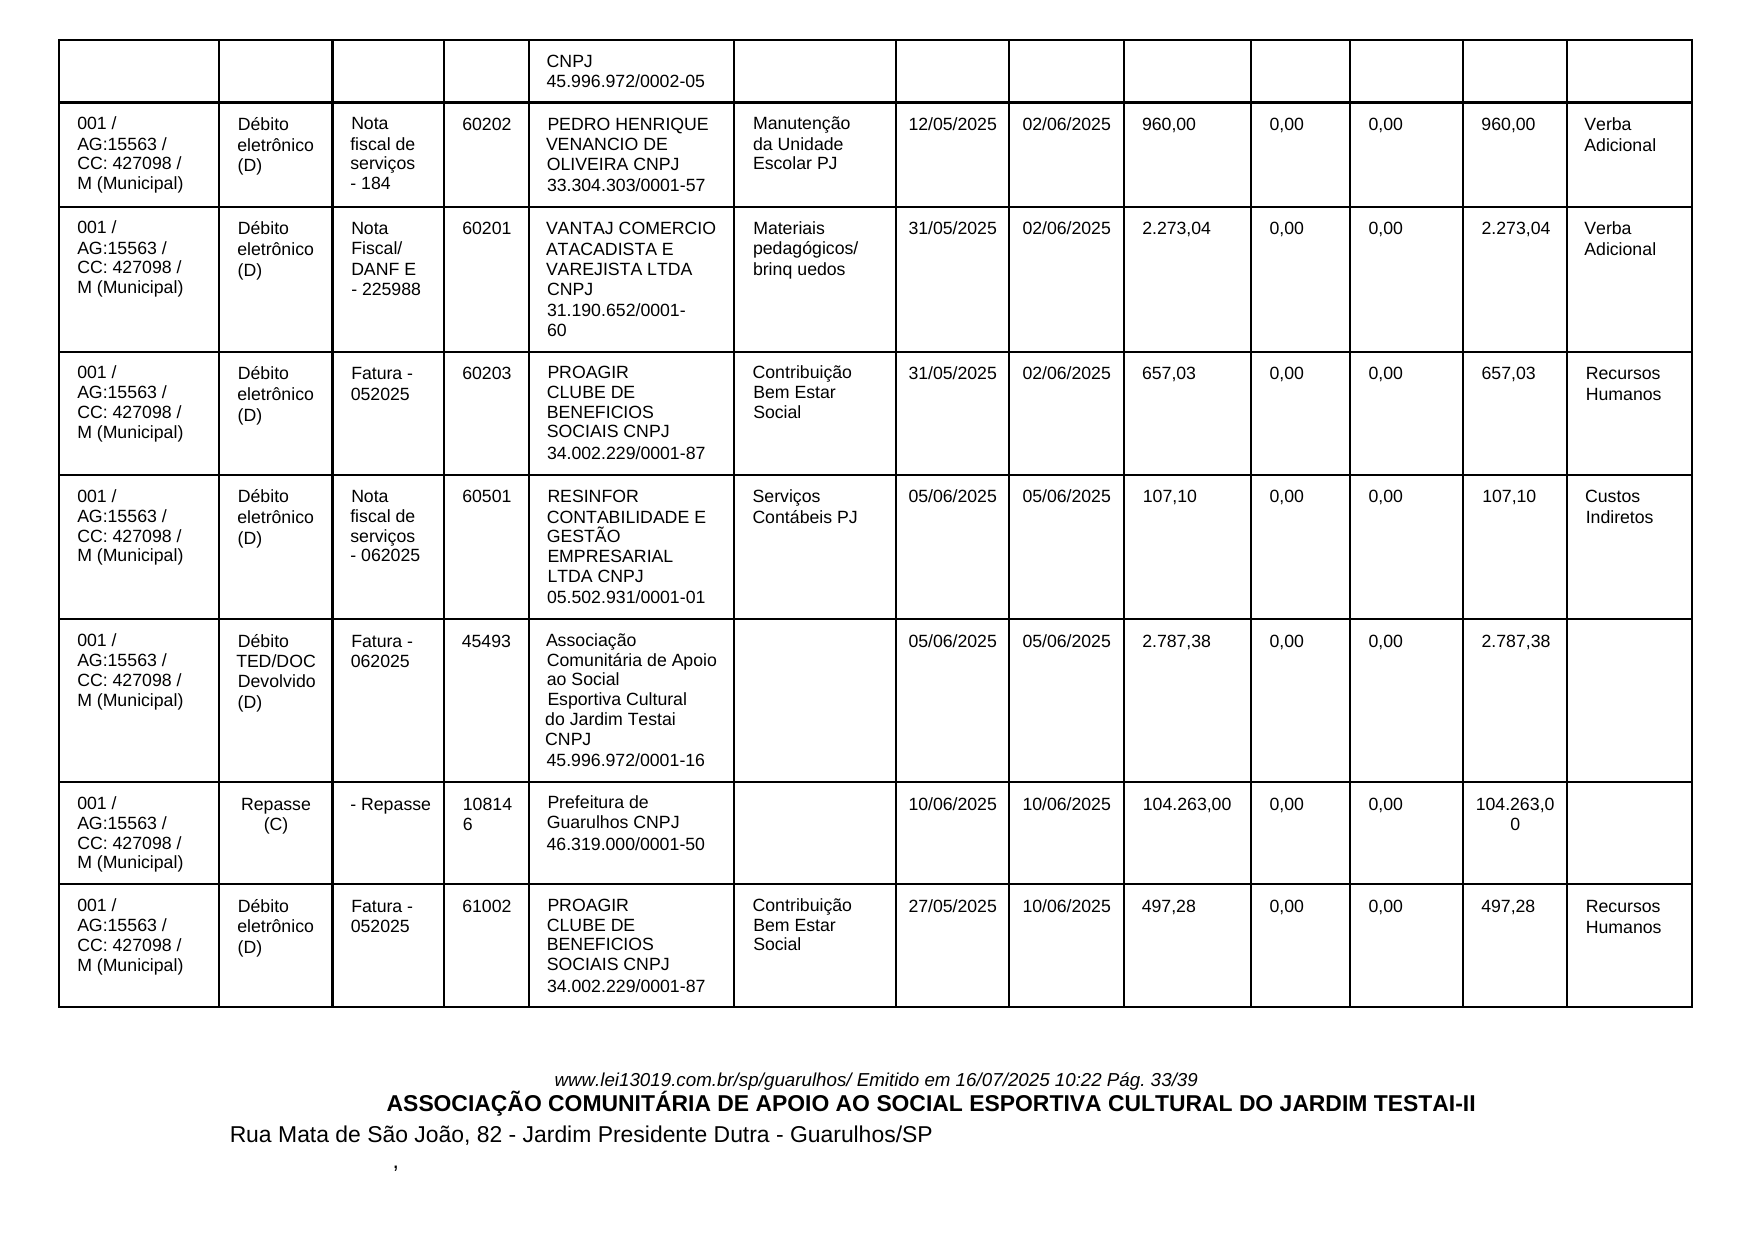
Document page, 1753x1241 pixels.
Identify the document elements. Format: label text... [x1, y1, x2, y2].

table_cell 12/05/2025 [897, 104, 1008, 206]
table_cell - Repasse [334, 783, 443, 883]
table_cell RESINFOR CONTABILIDADE E GESTÃO EMPRESARIAL LTDA CNPJ 05.502.931/0001-01 [530, 476, 733, 618]
table_cell 05/06/2025 [897, 620, 1008, 781]
table_cell PROAGIR CLUBE DE BENEFICIOS SOCIAIS CNPJ 34.002.229/0001-87 [530, 353, 733, 474]
table_cell Associação Comunitária de Apoio ao Social Esportiva Cultural do Jardim Testai CNPJ 45.996.972/0001-16 [530, 620, 733, 781]
table_cell 107,10 [1464, 476, 1566, 618]
table_cell 60202 [445, 104, 528, 206]
table_cell 001 / AG:15563 / CC: 427098 / M (Municipal) [60, 783, 218, 883]
table_cell PROAGIR CLUBE DE BENEFICIOS SOCIAIS CNPJ 34.002.229/0001-87 [530, 885, 733, 1006]
table_cell [735, 41, 895, 101]
table_cell 10/06/2025 [1010, 783, 1123, 883]
table_cell 45493 [445, 620, 528, 781]
table_cell 0,00 [1252, 476, 1349, 618]
table_cell 60203 [445, 353, 528, 474]
table_cell 0,00 [1351, 620, 1462, 781]
table_cell Verba Adicional [1568, 208, 1691, 351]
table_cell Nota fiscal de serviços - 062025 [334, 476, 443, 618]
table_cell Nota Fiscal/DANF E - 225988 [334, 208, 443, 351]
table_cell [735, 620, 895, 781]
table_cell 0,00 [1252, 783, 1349, 883]
table_cell Repasse (C) [220, 783, 331, 883]
table_cell 05/06/2025 [897, 476, 1008, 618]
table_cell 10/06/2025 [1010, 885, 1123, 1006]
text www.lei13019.com.br/sp/guarulhos/ Emitido em 16/07/2025 10:22 Pág. 33/39 [59, 1069, 1693, 1090]
table_cell 0,00 [1351, 476, 1462, 618]
table_cell Débito eletrônico (D) [220, 104, 331, 206]
table_cell 0,00 [1351, 353, 1462, 474]
table_cell [1464, 41, 1566, 101]
table_cell [1010, 41, 1123, 101]
table_cell 0,00 [1252, 885, 1349, 1006]
table_cell 104.263,00 [1464, 783, 1566, 883]
table_cell 2.273,04 [1464, 208, 1566, 351]
table_cell 960,00 [1464, 104, 1566, 206]
table_cell 2.273,04 [1125, 208, 1250, 351]
table_cell 104.263,00 [1125, 783, 1250, 883]
table_cell [897, 41, 1008, 101]
table_cell 2.787,38 [1464, 620, 1566, 781]
table_cell Recursos Humanos [1568, 353, 1691, 474]
table_cell [1125, 41, 1250, 101]
table_cell 0,00 [1252, 208, 1349, 351]
table_cell [735, 783, 895, 883]
table_cell [445, 41, 528, 101]
table_cell Contribuição Bem Estar Social [735, 353, 895, 474]
table_cell Verba Adicional [1568, 104, 1691, 206]
table_cell 0,00 [1351, 208, 1462, 351]
table_cell Serviços Contábeis PJ [735, 476, 895, 618]
table_cell [1568, 41, 1691, 101]
table_cell Materiais pedagógicos/brinq uedos [735, 208, 895, 351]
table_cell 107,10 [1125, 476, 1250, 618]
picture [207, 1117, 230, 1143]
table_cell 001 / AG:15563 / CC: 427098 / M (Municipal) [60, 620, 218, 781]
table_cell 31/05/2025 [897, 208, 1008, 351]
table_cell 60501 [445, 476, 528, 618]
table_cell 001 / AG:15563 / CC: 427098 / M (Municipal) [60, 353, 218, 474]
table_cell Fatura - 052025 [334, 885, 443, 1006]
table_cell 27/05/2025 [897, 885, 1008, 1006]
table_cell Débito eletrônico (D) [220, 353, 331, 474]
table_cell Nota fiscal de serviços - 184 [334, 104, 443, 206]
table_cell 10/06/2025 [897, 783, 1008, 883]
table_cell 2.787,38 [1125, 620, 1250, 781]
table_cell [1568, 620, 1691, 781]
table_cell [1568, 783, 1691, 883]
text Rua Mata de São João, 82 - Jardim Presidente Dutra - Guarulhos/SP [208, 1117, 1693, 1147]
table_cell 60201 [445, 208, 528, 351]
table_cell 05/06/2025 [1010, 476, 1123, 618]
table_cell Débito eletrônico (D) [220, 885, 331, 1006]
table_cell 02/06/2025 [1010, 208, 1123, 351]
table_cell 0,00 [1351, 783, 1462, 883]
table_cell 0,00 [1351, 885, 1462, 1006]
table_cell 657,03 [1464, 353, 1566, 474]
table_cell 0,00 [1252, 104, 1349, 206]
table_cell [60, 41, 218, 101]
table_cell 657,03 [1125, 353, 1250, 474]
table_cell Fatura - 052025 [334, 353, 443, 474]
table_cell 31/05/2025 [897, 353, 1008, 474]
text , [392, 1147, 1693, 1174]
table_cell Débito eletrônico (D) [220, 476, 331, 618]
table_cell Fatura - 062025 [334, 620, 443, 781]
table_cell 497,28 [1125, 885, 1250, 1006]
table_cell 001 / AG:15563 / CC: 427098 / M (Municipal) [60, 104, 218, 206]
table_cell Custos Indiretos [1568, 476, 1691, 618]
table_cell 001 / AG:15563 / CC: 427098 / M (Municipal) [60, 885, 218, 1006]
table_cell 0,00 [1252, 353, 1349, 474]
table_cell Recursos Humanos [1568, 885, 1691, 1006]
table_cell [1351, 41, 1462, 101]
table_cell 05/06/2025 [1010, 620, 1123, 781]
table_cell Manutenção da Unidade Escolar PJ [735, 104, 895, 206]
table_cell VANTAJ COMERCIO ATACADISTA E VAREJISTA LTDA CNPJ 31.190.652/0001-60 [530, 208, 733, 351]
table_cell Débito eletrônico (D) [220, 208, 331, 351]
table_cell 61002 [445, 885, 528, 1006]
table_cell 02/06/2025 [1010, 353, 1123, 474]
text ASSOCIAÇÃO COMUNITÁRIA DE APOIO AO SOCIAL ESPORTIVA CULTURAL DO JARDIM TESTAI-II [59, 1090, 1476, 1117]
table_cell Prefeitura de Guarulhos CNPJ 46.319.000/0001-50 [530, 783, 733, 883]
table_cell 108146 [445, 783, 528, 883]
table_cell 001 / AG:15563 / CC: 427098 / M (Municipal) [60, 476, 218, 618]
table_cell 0,00 [1252, 620, 1349, 781]
table_cell 02/06/2025 [1010, 104, 1123, 206]
table_cell CNPJ 45.996.972/0002-05 [530, 41, 733, 101]
table_cell Débito TED/DOC Devolvido (D) [220, 620, 331, 781]
table_cell 497,28 [1464, 885, 1566, 1006]
table_cell [1252, 41, 1349, 101]
table_cell 0,00 [1351, 104, 1462, 206]
table_cell PEDRO HENRIQUE VENANCIO DE OLIVEIRA CNPJ 33.304.303/0001-57 [530, 104, 733, 206]
table_cell [220, 41, 331, 101]
table_cell [334, 41, 443, 101]
table_cell 001 / AG:15563 / CC: 427098 / M (Municipal) [60, 208, 218, 351]
table_cell 960,00 [1125, 104, 1250, 206]
table_cell Contribuição Bem Estar Social [735, 885, 895, 1006]
